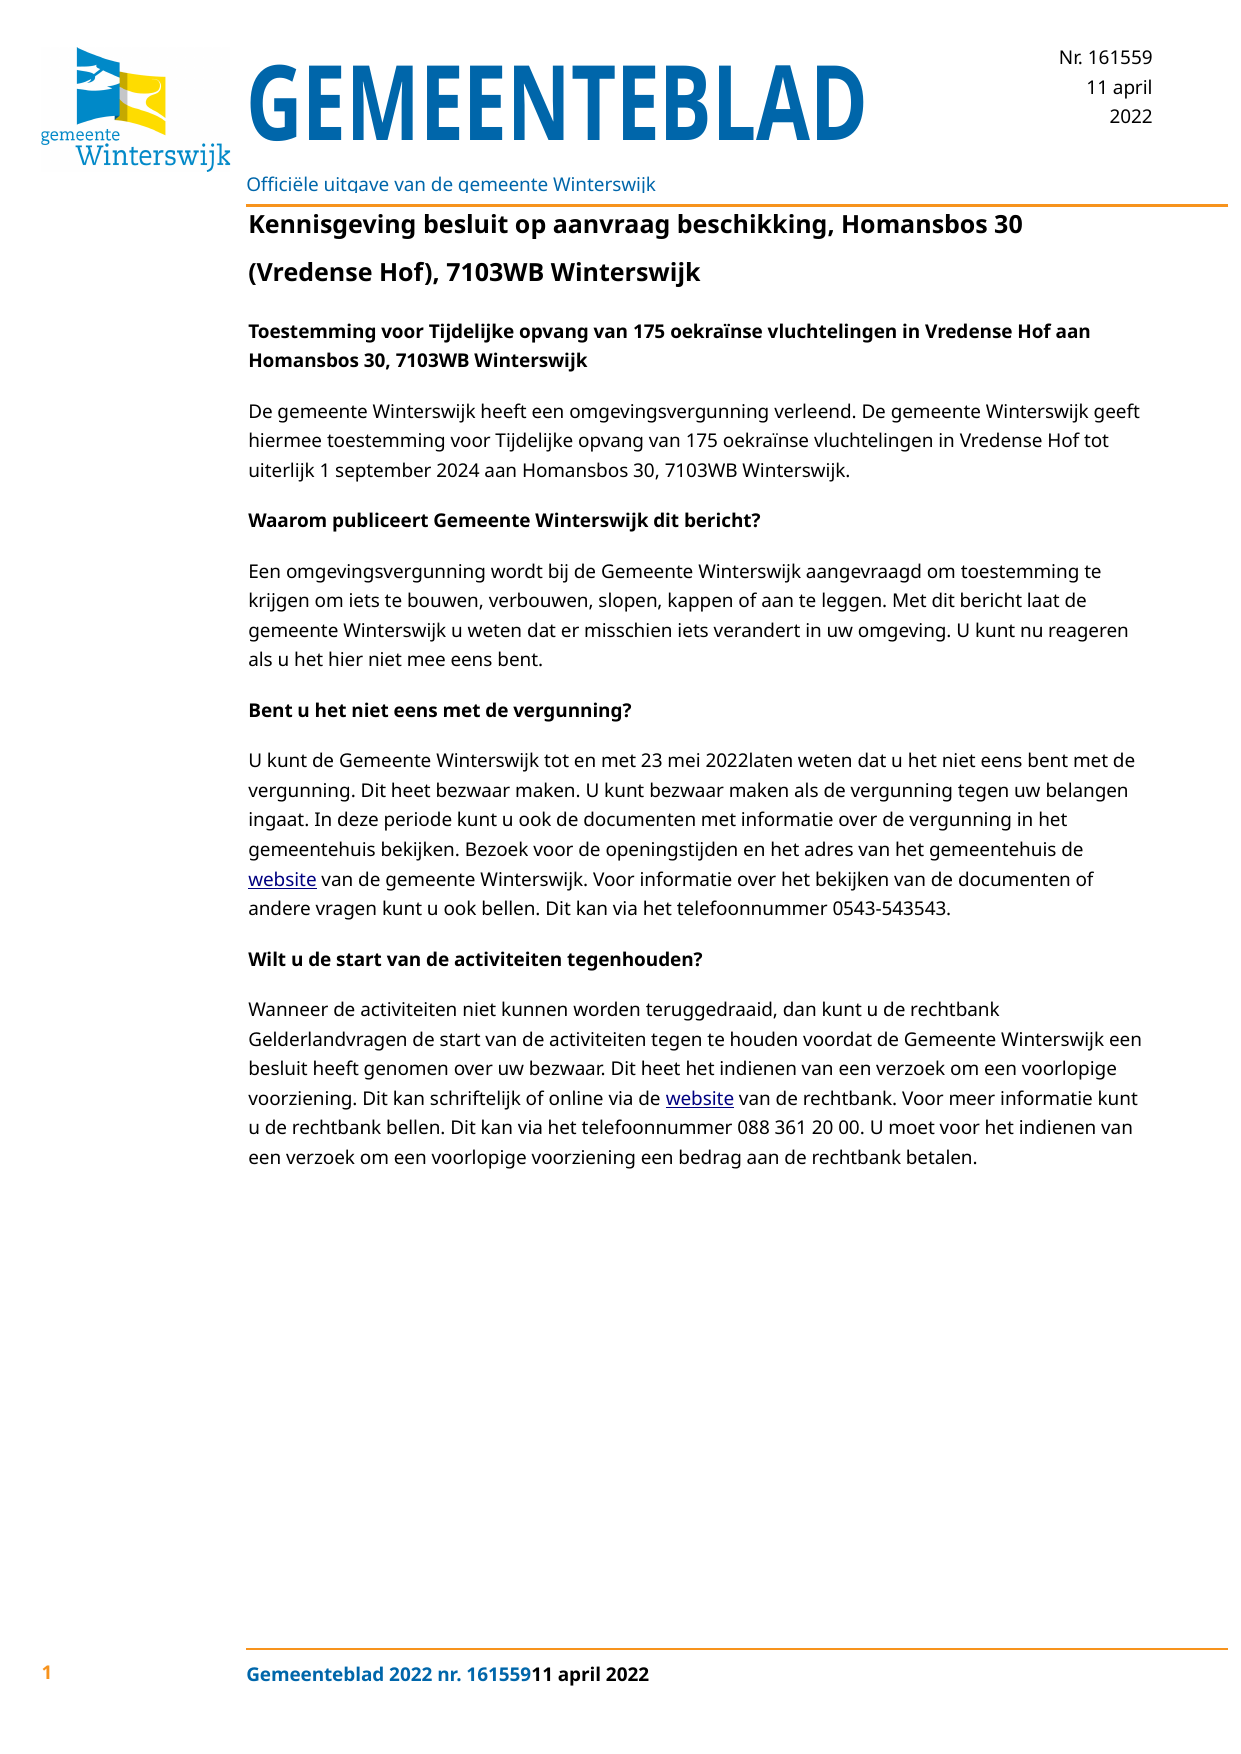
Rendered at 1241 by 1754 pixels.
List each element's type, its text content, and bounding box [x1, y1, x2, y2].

text Toestemming voor Tijdelijke opvang van 175 oekraïnse vluchtelingen in Vredense Hof aan Homansbos 30, 7103WB Winterswijk [248, 318, 1152, 373]
text Bent u het niet eens met de vergunning? [248, 697, 1152, 723]
text Een omgevingsvergunning wordt bij de Gemeente Winterswijk aangevraagd om toestemming te krijgen om iets te bouwen, verbouwen, slopen, kappen of aan te leggen. Met dit bericht laat de gemeente Winterswijk u weten dat er misschien iets verandert in uw omgeving. U kunt nu reageren als u het hier niet mee eens bent. [248, 558, 1152, 672]
text De gemeente Winterswijk heeft een omgevingsvergunning verleend. De gemeente Winterswijk geeft hiermee toestemming voor Tijdelijke opvang van 175 oekraïnse vluchtelingen in Vredense Hof tot uiterlijk 1 september 2024 aan Homansbos 30, 7103WB Winterswijk. [248, 398, 1152, 483]
text U kunt de Gemeente Winterswijk tot en met 23 mei 2022laten weten dat u het niet eens bent met de vergunning. Dit heet bezwaar maken. U kunt bezwaar maken als de vergunning tegen uw belangen ingaat. In deze periode kunt u ook de documenten met informatie over de vergunning in het gemeentehuis bekijken. Bezoek voor de openingstijden en het adres van het gemeentehuis de website van de gemeente Winterswijk. Voor informatie over het bekijken van de documenten of andere vragen kunt u ook bellen. Dit kan via het telefoonnummer 0543-543543. [248, 747, 1152, 921]
text Wilt u de start van de activiteiten tegenhouden? [248, 946, 1152, 972]
text Kennisgeving besluit op aanvraag beschikking, Homansbos 30 (Vredense Hof), 7103WB Winterswijk [248, 207, 1152, 288]
text Waarom publiceert Gemeente Winterswijk dit bericht? [248, 507, 1152, 533]
picture [225, 153, 231, 162]
picture [41, 47, 231, 172]
text Wanneer de activiteiten niet kunnen worden teruggedraaid, dan kunt u de rechtbank Gelderlandvragen de start van de activiteiten tegen te houden voordat de Gemeente Winterswijk een besluit heeft genomen over uw bezwaar. Dit heet het indienen van een verzoek om een voorlopige voorziening. Dit kan schriftelijk of online via de website van de rechtbank. Voor meer informatie kunt u de rechtbank bellen. Dit kan via het telefoonnummer 088 361 20 00. U moet voor het indienen van een verzoek om een voorlopige voorziening een bedrag aan de rechtbank betalen. [248, 996, 1152, 1170]
